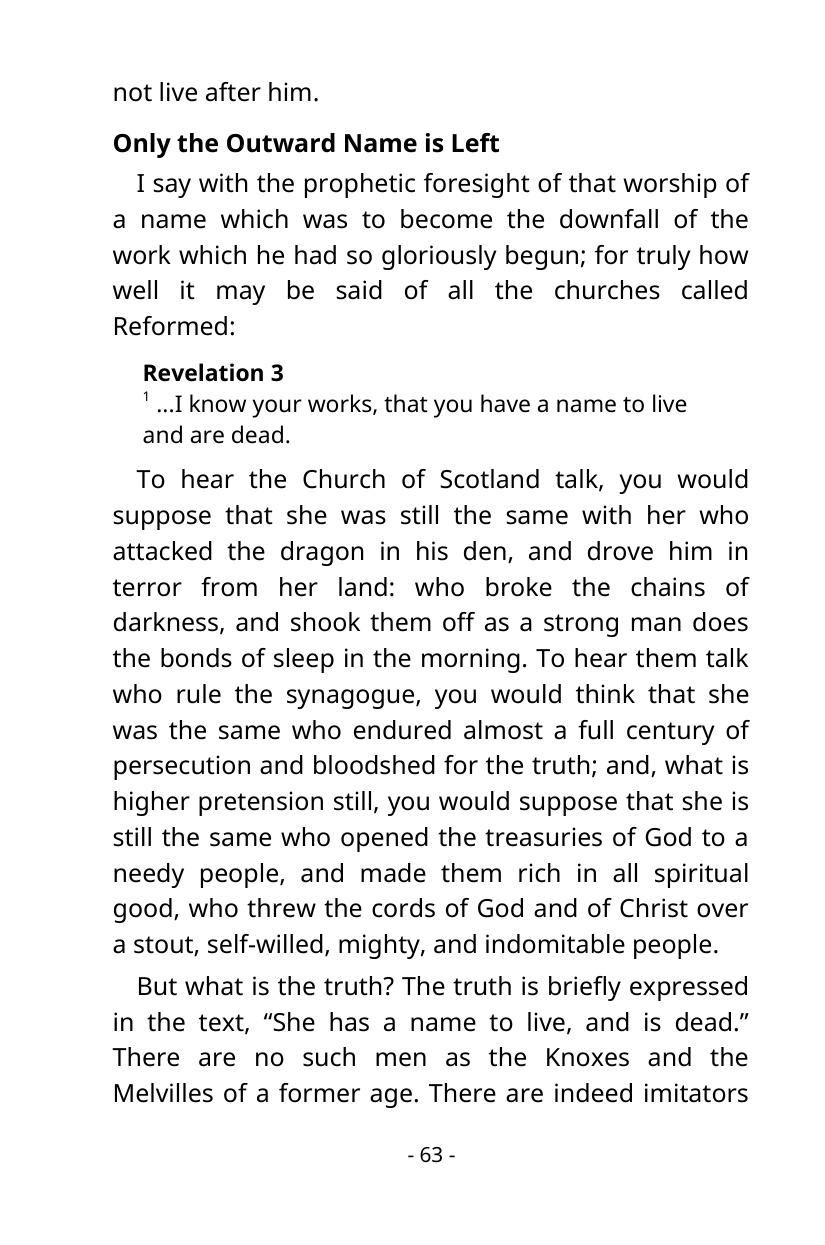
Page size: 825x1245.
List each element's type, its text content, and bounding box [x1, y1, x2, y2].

text I say with the prophetic foresight of that worship of a name which was to become the downfall of the work which he had so gloriously begun; for truly how well it may be said of all the churches called Reformed: [112, 166, 750, 343]
text But what is the truth? The truth is briefly expressed in the text, “She has a name to live, and is dead.” There are no such men as the Knoxes and the Melvilles of a former age. There are indeed imitators [112, 968, 750, 1110]
text 1 ...I know your works, that you have a name to live and are dead. [142, 388, 720, 450]
text Revelation 3 [142, 356, 750, 388]
text not live after him. [112, 75, 750, 109]
subtitle Only the Outward Name is Left [112, 126, 750, 160]
text To hear the Church of Scotland talk, you would suppose that she was still the same with her who attacked the dragon in his den, and drove him in terror from her land: who broke the chains of darkness, and shook them off as a strong man does the bonds of sleep in the morning. To hear them talk who rule the synagogue, you would think that she was the same who endured almost a full century of persecution and bloodshed for the truth; and, what is higher pretension still, you would suppose that she is still the same who opened the treasuries of God to a needy people, and made them rich in all spiritual good, who threw the cords of God and of Christ over a stout, self-willed, mighty, and indomitable people. [112, 462, 750, 961]
